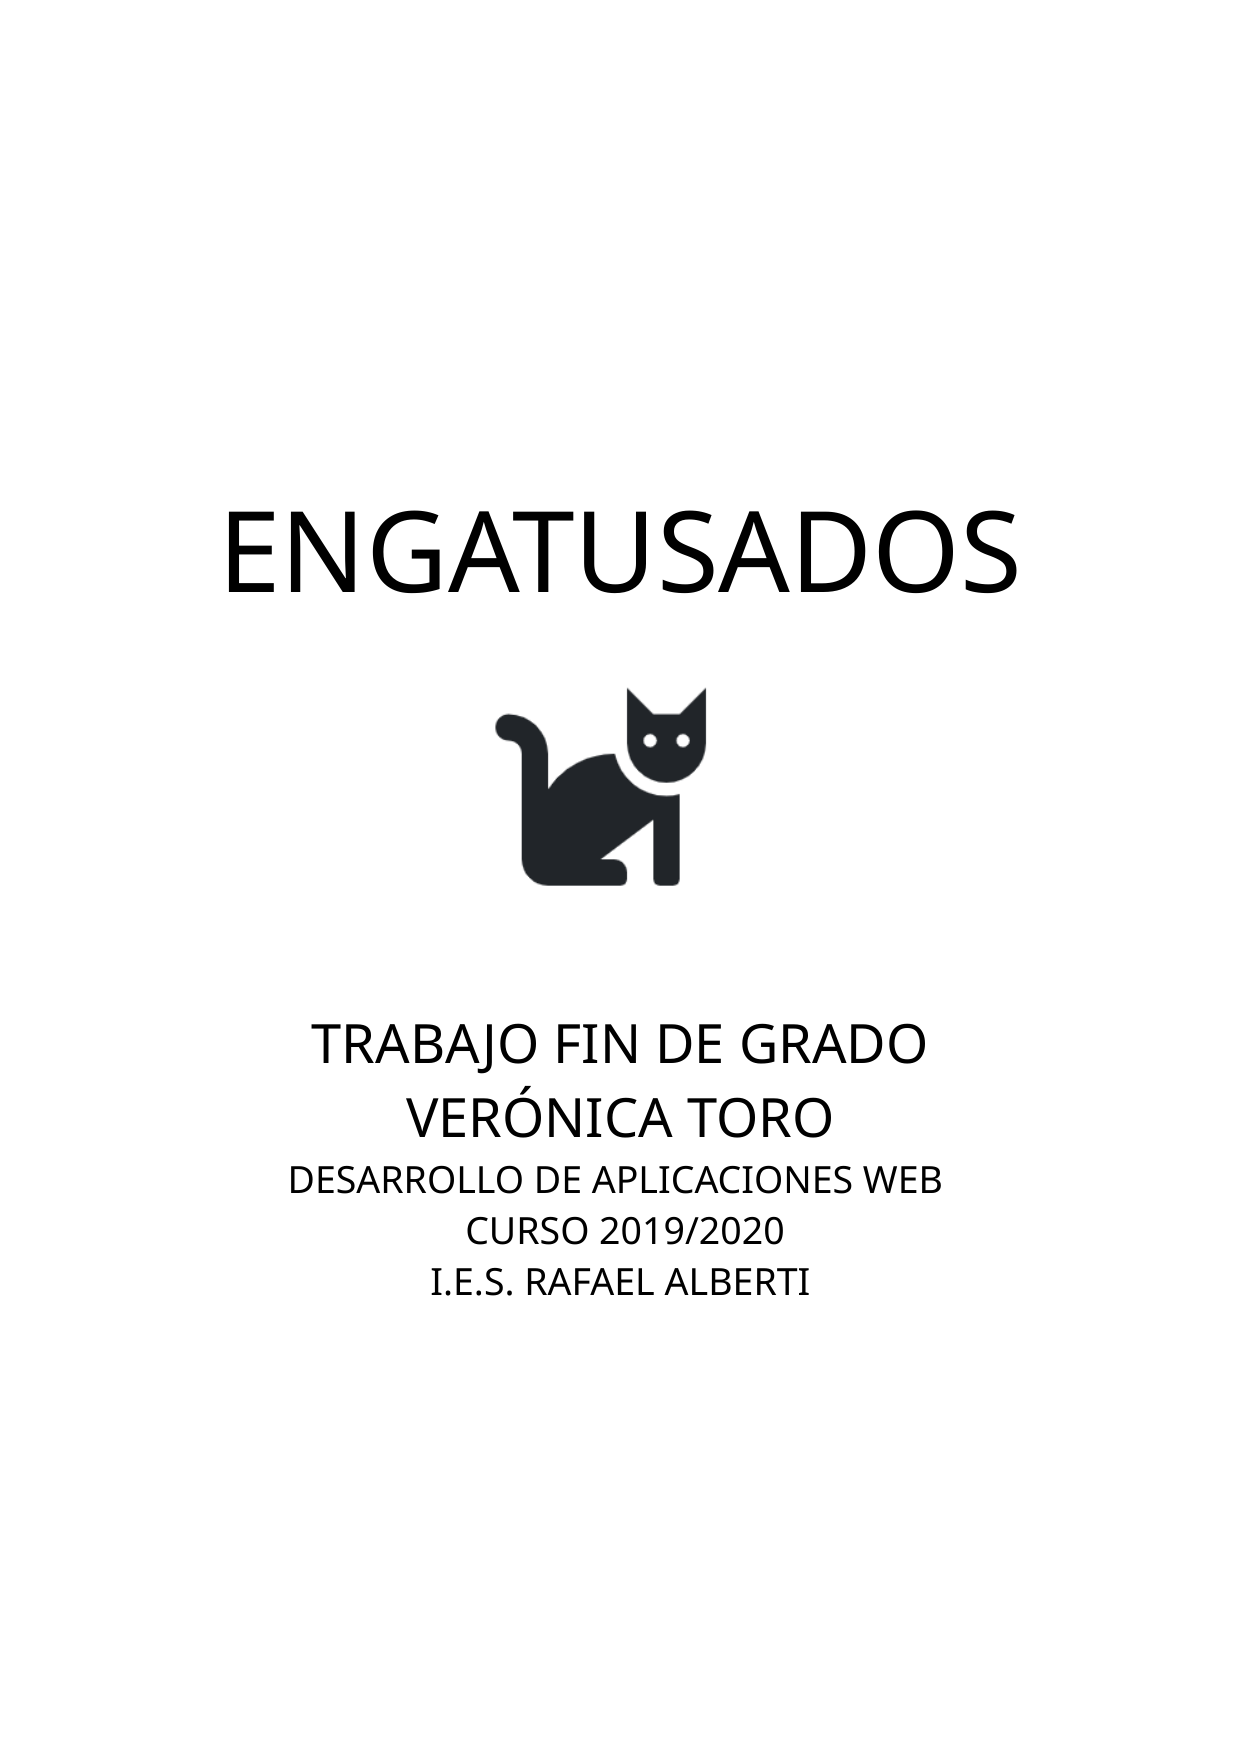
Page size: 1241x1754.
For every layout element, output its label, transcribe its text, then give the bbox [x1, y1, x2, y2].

text VERÓNICA TORO [118, 1080, 1122, 1153]
text DESARROLLO DE APLICACIONES WEB [118, 1153, 1122, 1204]
text I.E.S. RAFAEL ALBERTI [118, 1256, 1122, 1307]
text CURSO 2019/2020 [118, 1204, 1122, 1256]
text TRABAJO FIN DE GRADO [118, 1006, 1122, 1080]
text ENGATUSADOS [118, 473, 1122, 626]
picture [473, 667, 760, 921]
